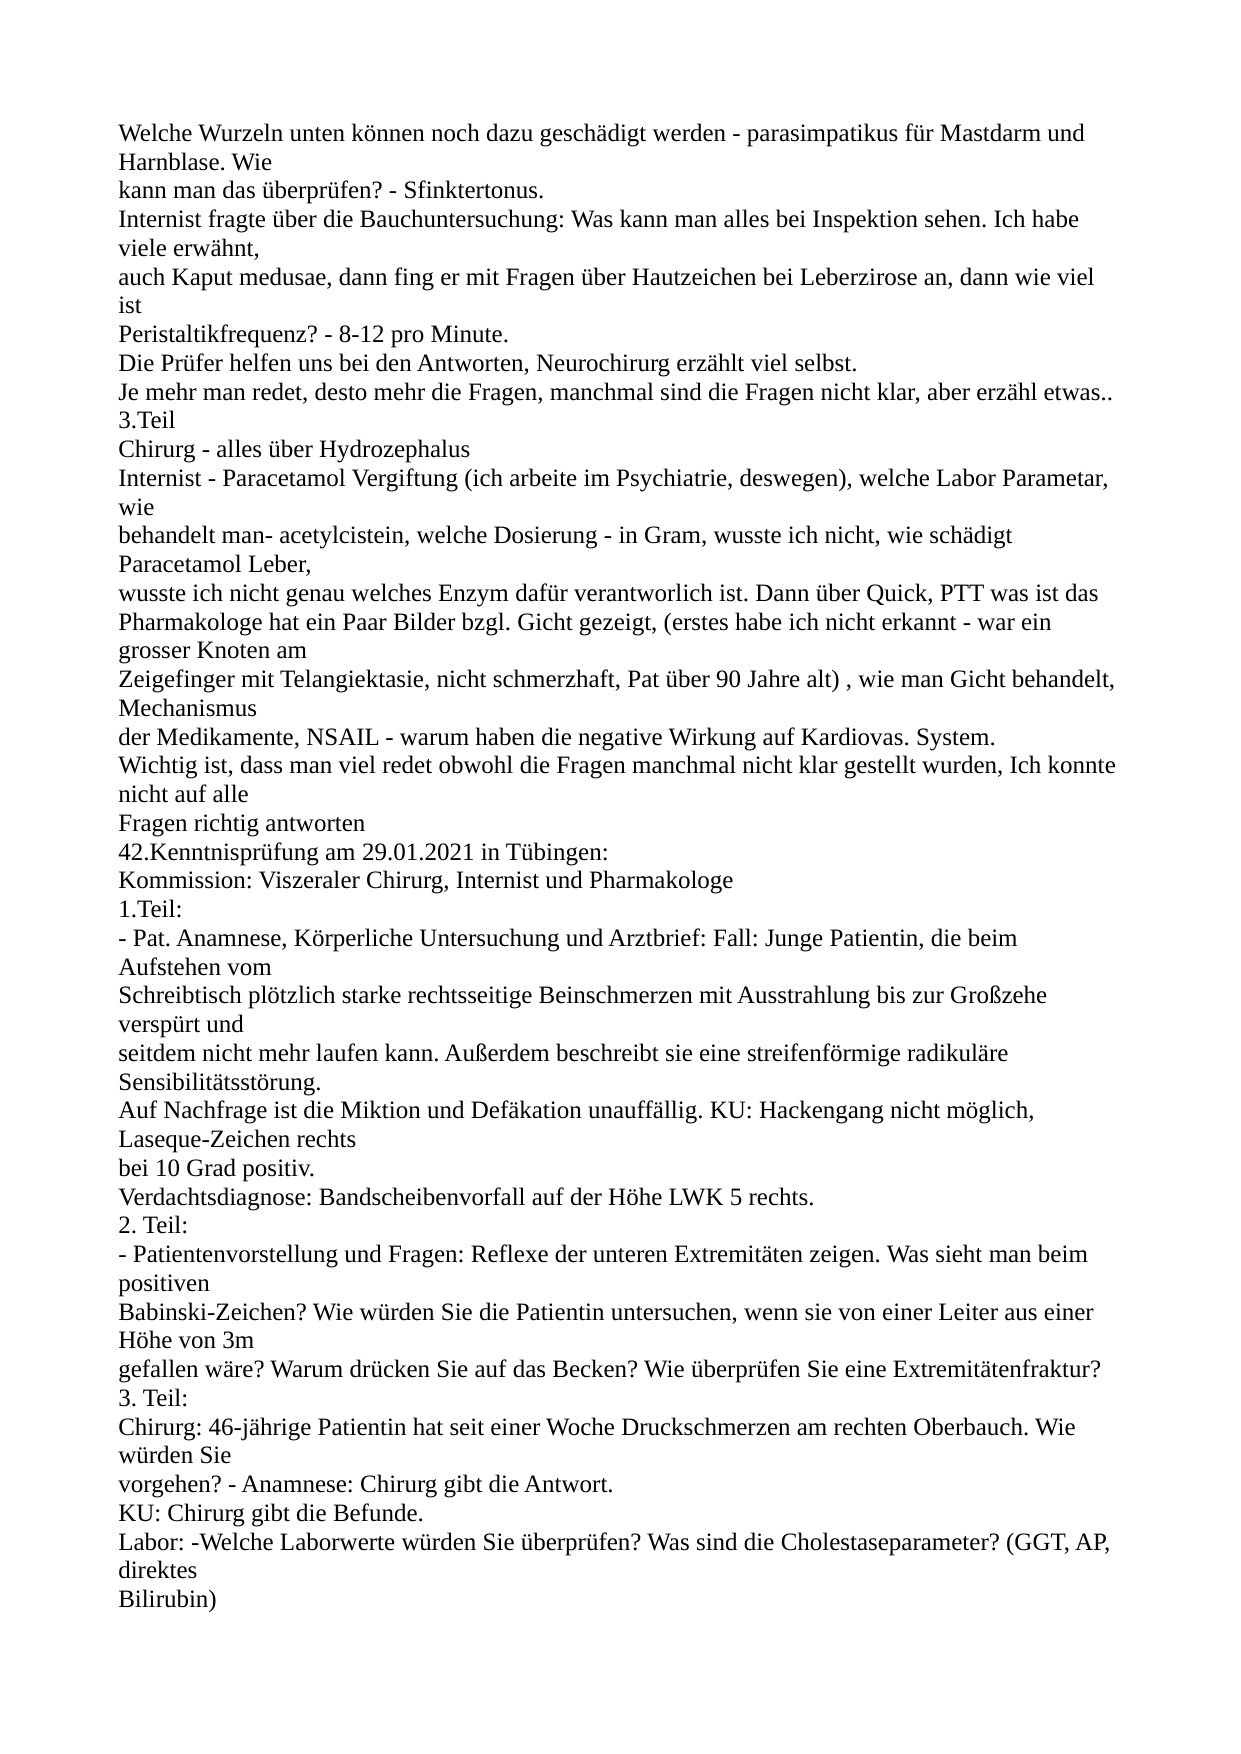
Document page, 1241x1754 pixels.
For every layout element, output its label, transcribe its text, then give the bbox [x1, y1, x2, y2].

text bei 10 Grad positiv. [118, 1153, 1122, 1182]
text KU: Chirurg gibt die Befunde. [118, 1498, 1122, 1527]
text vorgehen? - Anamnese: Chirurg gibt die Antwort. [118, 1469, 1122, 1498]
text Verdachtsdiagnose: Bandscheibenvorfall auf der Höhe LWK 5 rechts. [118, 1182, 1122, 1211]
text Kommission: Viszeraler Chirurg, Internist und Pharmakologe [118, 866, 1122, 894]
text 3. Teil: [118, 1383, 1122, 1412]
text 42.Kenntnisprüfung am 29.01.2021 in Tübingen: [118, 837, 1122, 866]
text wusste ich nicht genau welches Enzym dafür verantworlich ist. Dann über Quick, PTT was ist das [118, 578, 1122, 607]
text Peristaltikfrequenz? - 8-12 pro Minute. [118, 319, 1122, 348]
text Internist - Paracetamol Vergiftung (ich arbeite im Psychiatrie, deswegen), welche Labor Parametar, wie [118, 463, 1122, 521]
text - Patientenvorstellung und Fragen: Reflexe der unteren Extremitäten zeigen. Was sieht man beim positiven [118, 1239, 1122, 1297]
text seitdem nicht mehr laufen kann. Außerdem beschreibt sie eine streifenförmige radikuläre Sensibilitätsstörung. [118, 1038, 1122, 1096]
text Chirurg - alles über Hydrozephalus [118, 434, 1122, 463]
text gefallen wäre? Warum drücken Sie auf das Becken? Wie überprüfen Sie eine Extremitätenfraktur? [118, 1354, 1122, 1383]
text behandelt man- acetylcistein, welche Dosierung - in Gram, wusste ich nicht, wie schädigt Paracetamol Leber, [118, 521, 1122, 578]
text 1.Teil: [118, 894, 1122, 923]
text Fragen richtig antworten [118, 808, 1122, 837]
text 2. Teil: [118, 1211, 1122, 1239]
text Je mehr man redet, desto mehr die Fragen, manchmal sind die Fragen nicht klar, aber erzähl etwas.. [118, 377, 1122, 406]
text Labor: -Welche Laborwerte würden Sie überprüfen? Was sind die Cholestaseparameter? (GGT, AP, direktes [118, 1527, 1122, 1584]
text Zeigefinger mit Telangiektasie, nicht schmerzhaft, Pat über 90 Jahre alt) , wie man Gicht behandelt, Mechanismus [118, 664, 1122, 722]
text Schreibtisch plötzlich starke rechtsseitige Beinschmerzen mit Ausstrahlung bis zur Großzehe verspürt und [118, 981, 1122, 1038]
text Welche Wurzeln unten können noch dazu geschädigt werden - parasimpatikus für Mastdarm und Harnblase. Wie [118, 118, 1122, 176]
text 3.Teil [118, 406, 1122, 434]
text Babinski-Zeichen? Wie würden Sie die Patientin untersuchen, wenn sie von einer Leiter aus einer Höhe von 3m [118, 1297, 1122, 1354]
text Auf Nachfrage ist die Miktion und Defäkation unauffällig. KU: Hackengang nicht möglich, Laseque-Zeichen rechts [118, 1096, 1122, 1153]
text Bilirubin) [118, 1584, 1122, 1613]
text auch Kaput medusae, dann fing er mit Fragen über Hautzeichen bei Leberzirose an, dann wie viel ist [118, 262, 1122, 319]
text der Medikamente, NSAIL - warum haben die negative Wirkung auf Kardiovas. System. [118, 722, 1122, 751]
text Internist fragte über die Bauchuntersuchung: Was kann man alles bei Inspektion sehen. Ich habe viele erwähnt, [118, 204, 1122, 262]
text Wichtig ist, dass man viel redet obwohl die Fragen manchmal nicht klar gestellt wurden, Ich konnte nicht auf alle [118, 751, 1122, 808]
text Pharmakologe hat ein Paar Bilder bzgl. Gicht gezeigt, (erstes habe ich nicht erkannt - war ein grosser Knoten am [118, 607, 1122, 664]
text Chirurg: 46-jährige Patientin hat seit einer Woche Druckschmerzen am rechten Oberbauch. Wie würden Sie [118, 1412, 1122, 1469]
text Die Prüfer helfen uns bei den Antworten, Neurochirurg erzählt viel selbst. [118, 348, 1122, 377]
text - Pat. Anamnese, Körperliche Untersuchung und Arztbrief: Fall: Junge Patientin, die beim Aufstehen vom [118, 923, 1122, 981]
text kann man das überprüfen? - Sfinktertonus. [118, 176, 1122, 204]
